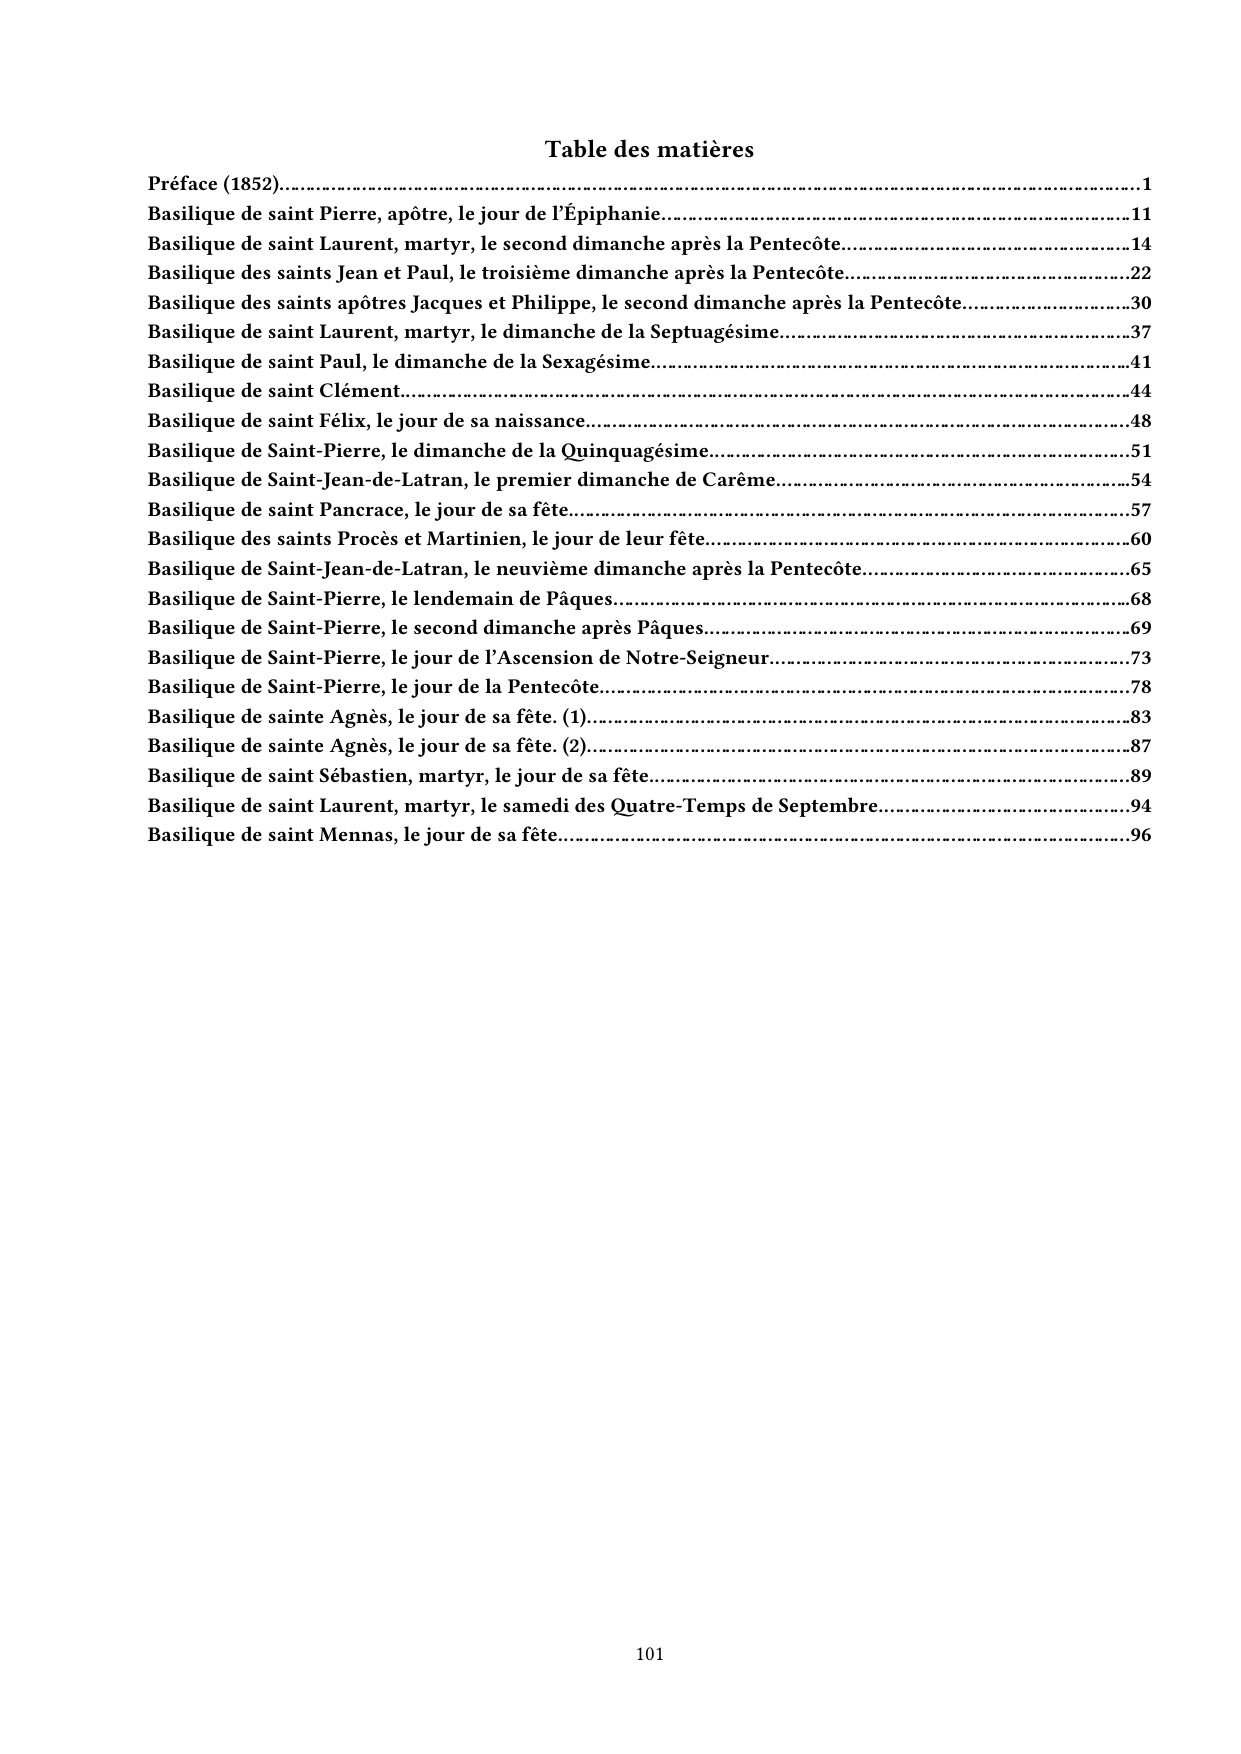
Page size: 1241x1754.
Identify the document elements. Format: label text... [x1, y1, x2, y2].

text Basilique de Saint-Pierre, le jour de l’Ascension de Notre-Seigneur. 73 [148, 645, 1152, 669]
text Basilique de Saint-Pierre, le jour de la Pentecôte. 78 [148, 675, 1152, 699]
text Basilique de saint Clément. 44 [148, 379, 1152, 403]
text Basilique de saint Laurent, martyr, le second dimanche après la Pentecôte. 14 [148, 231, 1152, 255]
text Basilique de saint Paul, le dimanche de la Sexagésime. 41 [148, 349, 1152, 373]
text Basilique de Saint-Pierre, le second dimanche après Pâques. 69 [148, 616, 1152, 639]
text Basilique de saint Félix, le jour de sa naissance. 48 [148, 409, 1152, 432]
text Basilique des saints Procès et Martinien, le jour de leur fête. 60 [148, 527, 1152, 551]
text Basilique de Saint-Jean-de-Latran, le neuvième dimanche après la Pentecôte. 65 [148, 557, 1152, 580]
text Basilique de saint Sébastien, martyr, le jour de sa fête. 89 [148, 764, 1152, 787]
subtitle Table des matières [148, 135, 1152, 163]
text Basilique de saint Laurent, martyr, le samedi des Quatre-Temps de Septembre. 94 [148, 793, 1152, 817]
text Basilique des saints apôtres Jacques et Philippe, le second dimanche après la Pentecôte. 30 [148, 290, 1152, 314]
text Basilique des saints Jean et Paul, le troisième dimanche après la Pentecôte. 22 [148, 261, 1152, 284]
text Basilique de saint Laurent, martyr, le dimanche de la Septuagésime. 37 [148, 320, 1152, 344]
text Préface (1852) 1 [148, 172, 1152, 196]
text Basilique de sainte Agnès, le jour de sa fête. (1) 83 [148, 704, 1152, 728]
text Basilique de sainte Agnès, le jour de sa fête. (2) 87 [148, 734, 1152, 758]
text Basilique de saint Pancrace, le jour de sa fête. 57 [148, 497, 1152, 521]
text Basilique de Saint-Pierre, le dimanche de la Quinquagésime. 51 [148, 438, 1152, 462]
text Basilique de saint Mennas, le jour de sa fête. 96 [148, 823, 1152, 847]
text Basilique de Saint-Jean-de-Latran, le premier dimanche de Carême. 54 [148, 468, 1152, 492]
text Basilique de saint Pierre, apôtre, le jour de l’Épiphanie 11 [148, 202, 1152, 225]
text Basilique de Saint-Pierre, le lendemain de Pâques 68 [148, 586, 1152, 610]
